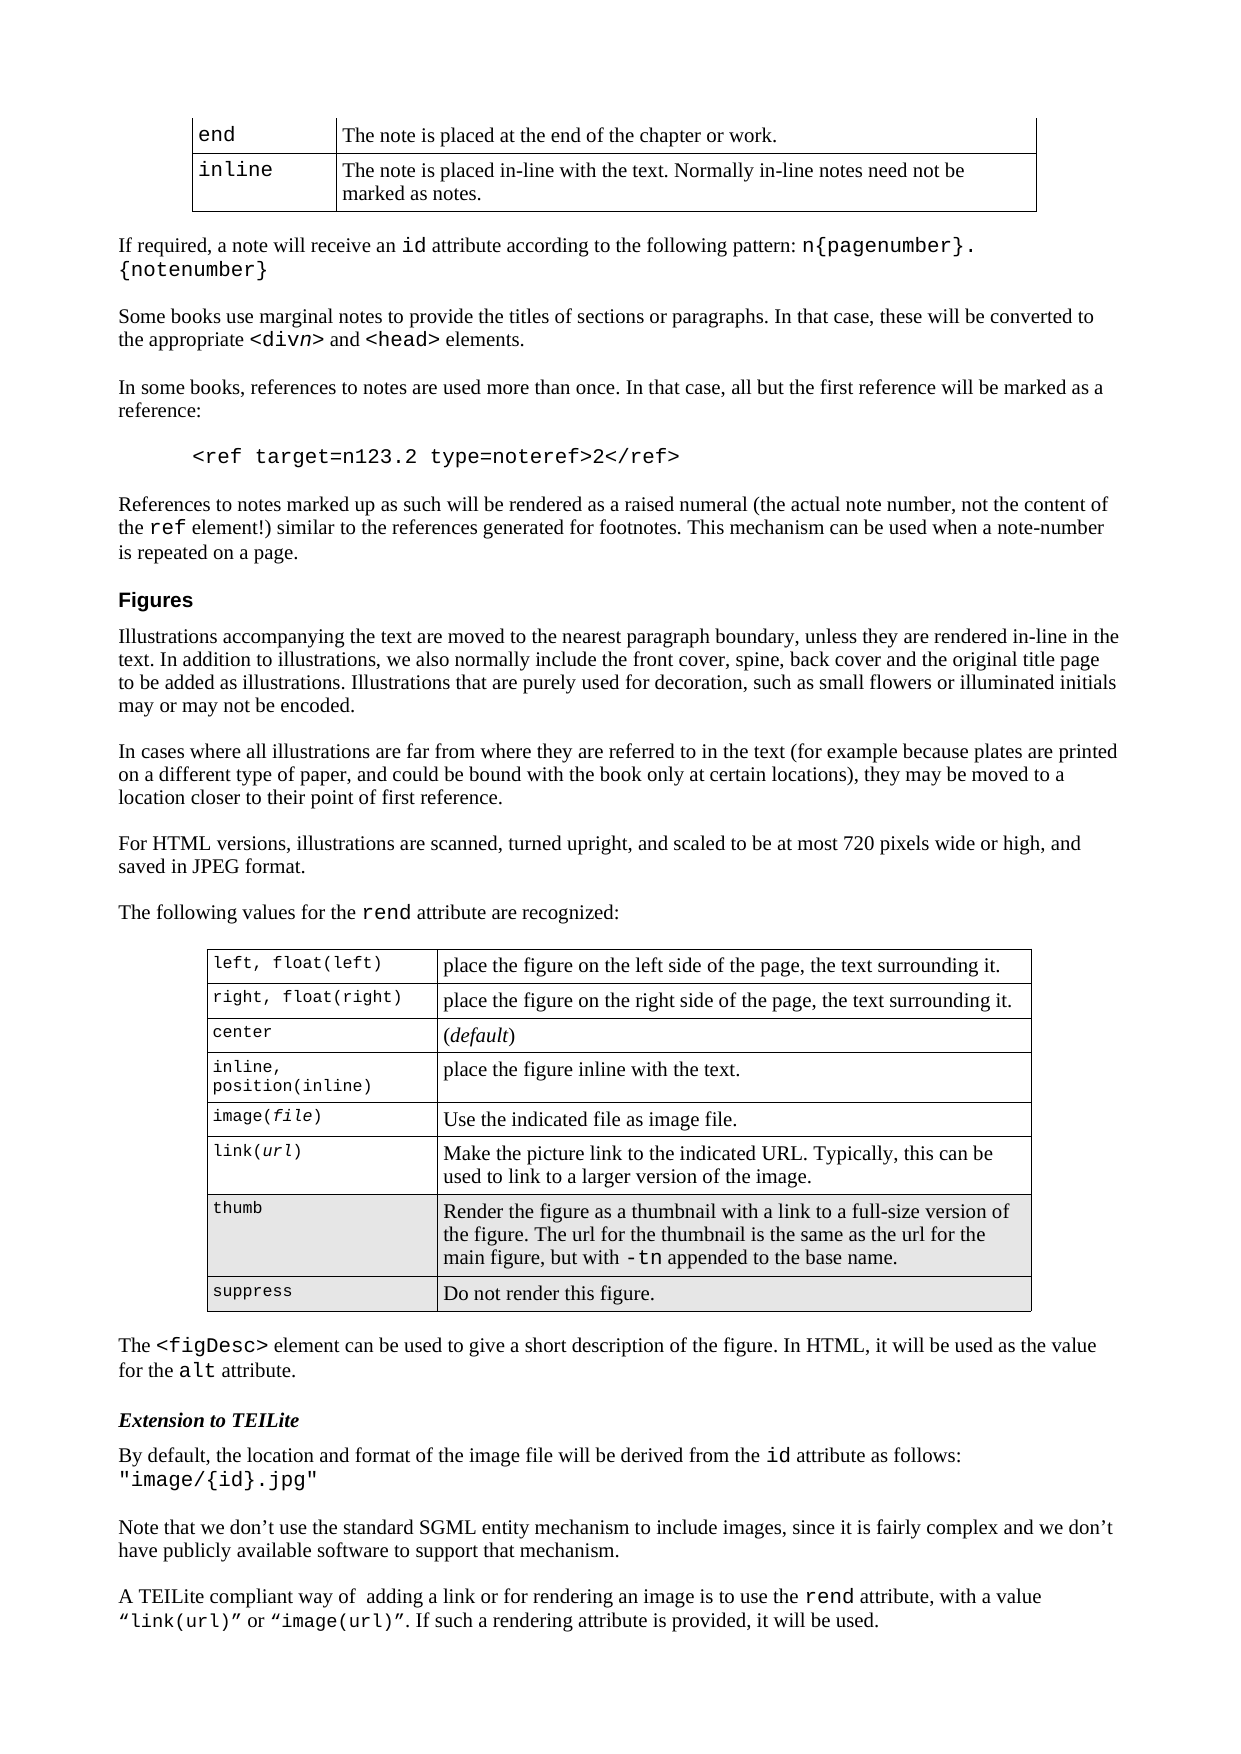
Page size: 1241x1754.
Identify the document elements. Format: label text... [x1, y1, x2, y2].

table_cell inline, position(inline) [208, 1053, 437, 1102]
table_cell The note is placed at the end of the chapter or work. [337, 118, 1036, 153]
text Some books use marginal notes to provide the titles of sections or paragraphs. In that case, these will be converted to the appropriate <divn> and <head> elements. [118, 305, 1122, 353]
text The <figDesc> element can be used to give a short description of the figure. In HTML, it will be used as the value for the alt attribute. [118, 1334, 1122, 1384]
text A TEILite compliant way of adding a link or for rendering an image is to use the rend attribute, with a value “link(url)” or “image(url)”. If such a rendering attribute is provided, it will be used. [118, 1584, 1122, 1634]
text For HTML versions, illustrations are scanned, turned upright, and scaled to be at most 720 pixels wide or high, and saved in JPEG format. [118, 832, 1122, 878]
table_header place the figure on the left side of the page, the text surrounding it. [438, 950, 1031, 983]
table_cell end [193, 118, 336, 153]
subtitle Figures [118, 589, 1122, 612]
text The following values for the rend attribute are recognized: [118, 901, 1122, 926]
text Note that we don’t use the standard SGML entity mechanism to include images, since it is fairly complex and we don’t have publicly available software to support that mechanism. [118, 1516, 1122, 1562]
text In cases where all illustrations are far from where they are referred to in the text (for example because plates are printed on a different type of paper, and could be bound with the book only at certain locations), they may be moved to a location closer to their point of first reference. [118, 739, 1122, 809]
table_header left, float(left) [208, 950, 437, 983]
table_cell The note is placed in-line with the text. Normally in-line notes need not be marked as notes. [337, 154, 1036, 211]
text If required, a note will receive an id attribute according to the following pattern: n{pagenumber}.{notenumber} [118, 234, 1122, 282]
text Illustrations accompanying the text are moved to the nearest paragraph boundary, unless they are rendered in-line in the text. In addition to illustrations, we also normally include the front cover, spine, back cover and the original title page to be added as illustrations. Illustrations that are purely used for decoration, such as small flowers or illuminated initials may or may not be encoded. [118, 624, 1122, 717]
table_cell Do not render this figure. [438, 1277, 1031, 1311]
subtitle Extension to TEILite [118, 1409, 1122, 1432]
table_cell Render the figure as a thumbnail with a link to a full-size version of the figure. The url for the thumbnail is the same as the url for the main figure, but with -tn appended to the base name. [438, 1195, 1031, 1276]
text References to notes marked up as such will be rendered as a raised numeral (the actual note number, not the content of the ref element!) similar to the references generated for footnotes. This mechanism can be used when a note-number is repeated on a page. [118, 493, 1122, 564]
table_cell place the figure on the right side of the page, the text surrounding it. [438, 984, 1031, 1018]
table_cell center [208, 1019, 437, 1052]
text In some books, references to notes are used more than once. In that case, all but the first reference will be marked as a reference: [118, 376, 1122, 422]
table_cell right, float(right) [208, 984, 437, 1018]
table_cell image(file) [208, 1103, 437, 1136]
table_cell (default) [438, 1019, 1031, 1052]
table_cell suppress [208, 1277, 437, 1311]
table_cell Use the indicated file as image file. [438, 1103, 1031, 1136]
table_cell inline [193, 154, 336, 211]
text By default, the location and format of the image file will be derived from the id attribute as follows: "image/{id}.jpg" [118, 1444, 1122, 1492]
table_cell link(url) [208, 1137, 437, 1194]
table_cell Make the picture link to the indicated URL. Typically, this can be used to link to a larger version of the image. [438, 1137, 1031, 1194]
table_cell place the figure inline with the text. [438, 1053, 1031, 1102]
text <ref target=n123.2 type=noteref>2</ref> [118, 445, 1122, 470]
table_cell thumb [208, 1195, 437, 1276]
